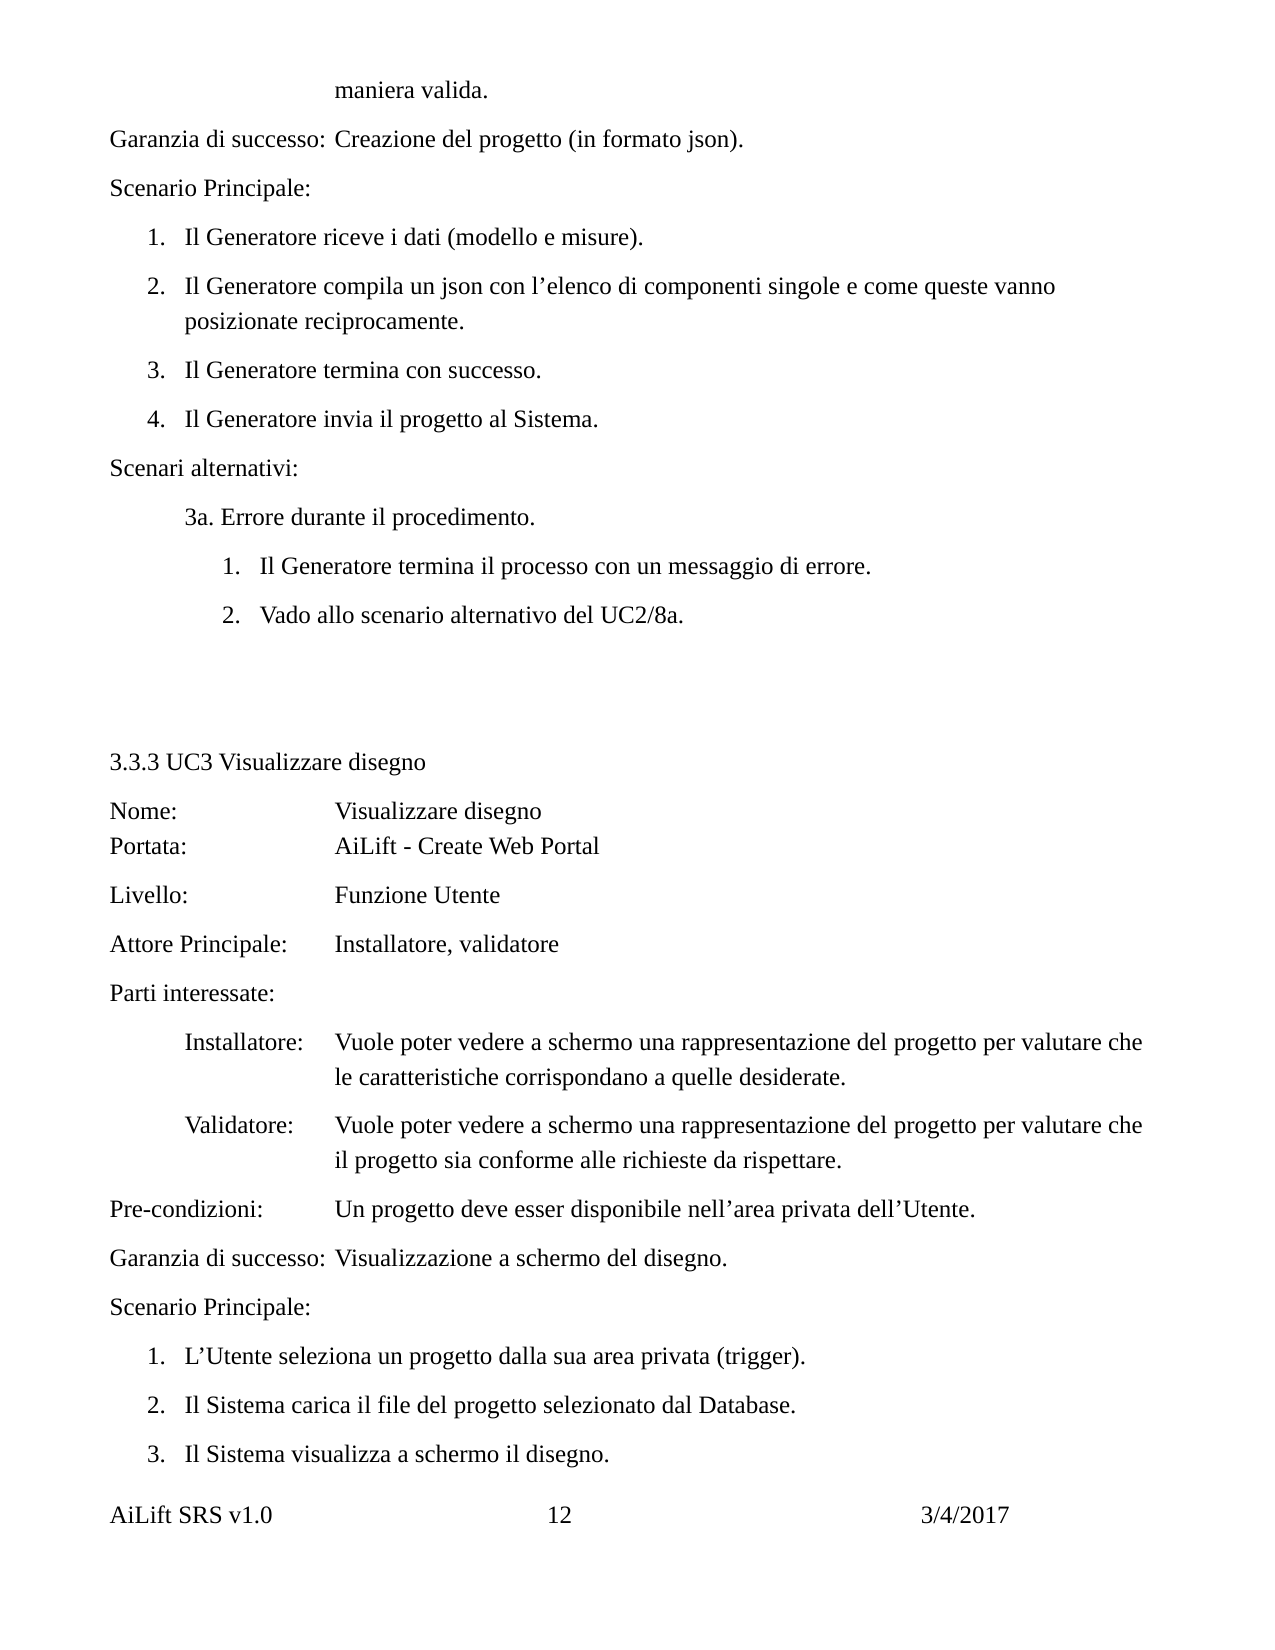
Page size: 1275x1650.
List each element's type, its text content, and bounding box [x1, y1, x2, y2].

list Vado allo scenario alternativo del UC2/8a. [222, 600, 1162, 629]
list Il Generatore termina il processo con un messaggio di errore. [222, 551, 1162, 580]
list Il Sistema visualizza a schermo il disegno. [147, 1439, 1162, 1468]
text Portata: AiLift - Create Web Portal [109, 831, 1162, 859]
text Scenario Principale: [109, 1292, 1162, 1321]
list L’Utente seleziona un progetto dalla sua area privata (trigger). [147, 1341, 1162, 1370]
text Garanzia di successo: Creazione del progetto (in formato json). [109, 124, 1162, 153]
text Livello: Funzione Utente [109, 880, 1162, 909]
text Parti interessate: [109, 978, 1162, 1007]
text Scenari alternativi: [109, 453, 1162, 482]
text Validatore: Vuole poter vedere a schermo una rappresentazione del progetto per valutare che il progetto sia conforme alle richieste da rispettare. [109, 1111, 1162, 1174]
text Garanzia di successo: Visualizzazione a schermo del disegno. [109, 1243, 1162, 1272]
list Il Generatore termina con successo. [147, 355, 1162, 383]
text Attore Principale: Installatore, validatore [109, 929, 1162, 958]
list Il Generatore compila un json con l’elenco di componenti singole e come queste vanno posizionate reciprocamente. [147, 271, 1162, 334]
text Installatore: Vuole poter vedere a schermo una rappresentazione del progetto per valutare che le caratteristiche corrispondano a quelle desiderate. [109, 1027, 1162, 1090]
text maniera valida. [109, 75, 1162, 104]
list Il Generatore invia il progetto al Sistema. [147, 404, 1162, 433]
list Il Sistema carica il file del progetto selezionato dal Database. [147, 1390, 1162, 1419]
text Nome: Visualizzare disegno [109, 796, 1162, 825]
list Il Generatore riceve i dati (modello e misure). [147, 222, 1162, 251]
text 3.3.3 UC3 Visualizzare disegno [109, 747, 1162, 776]
text Scenario Principale: [109, 173, 1162, 202]
text Pre-condizioni: Un progetto deve esser disponibile nell’area privata dell’Utente. [109, 1194, 1162, 1223]
text 3a. Errore durante il procedimento. [109, 502, 1162, 531]
